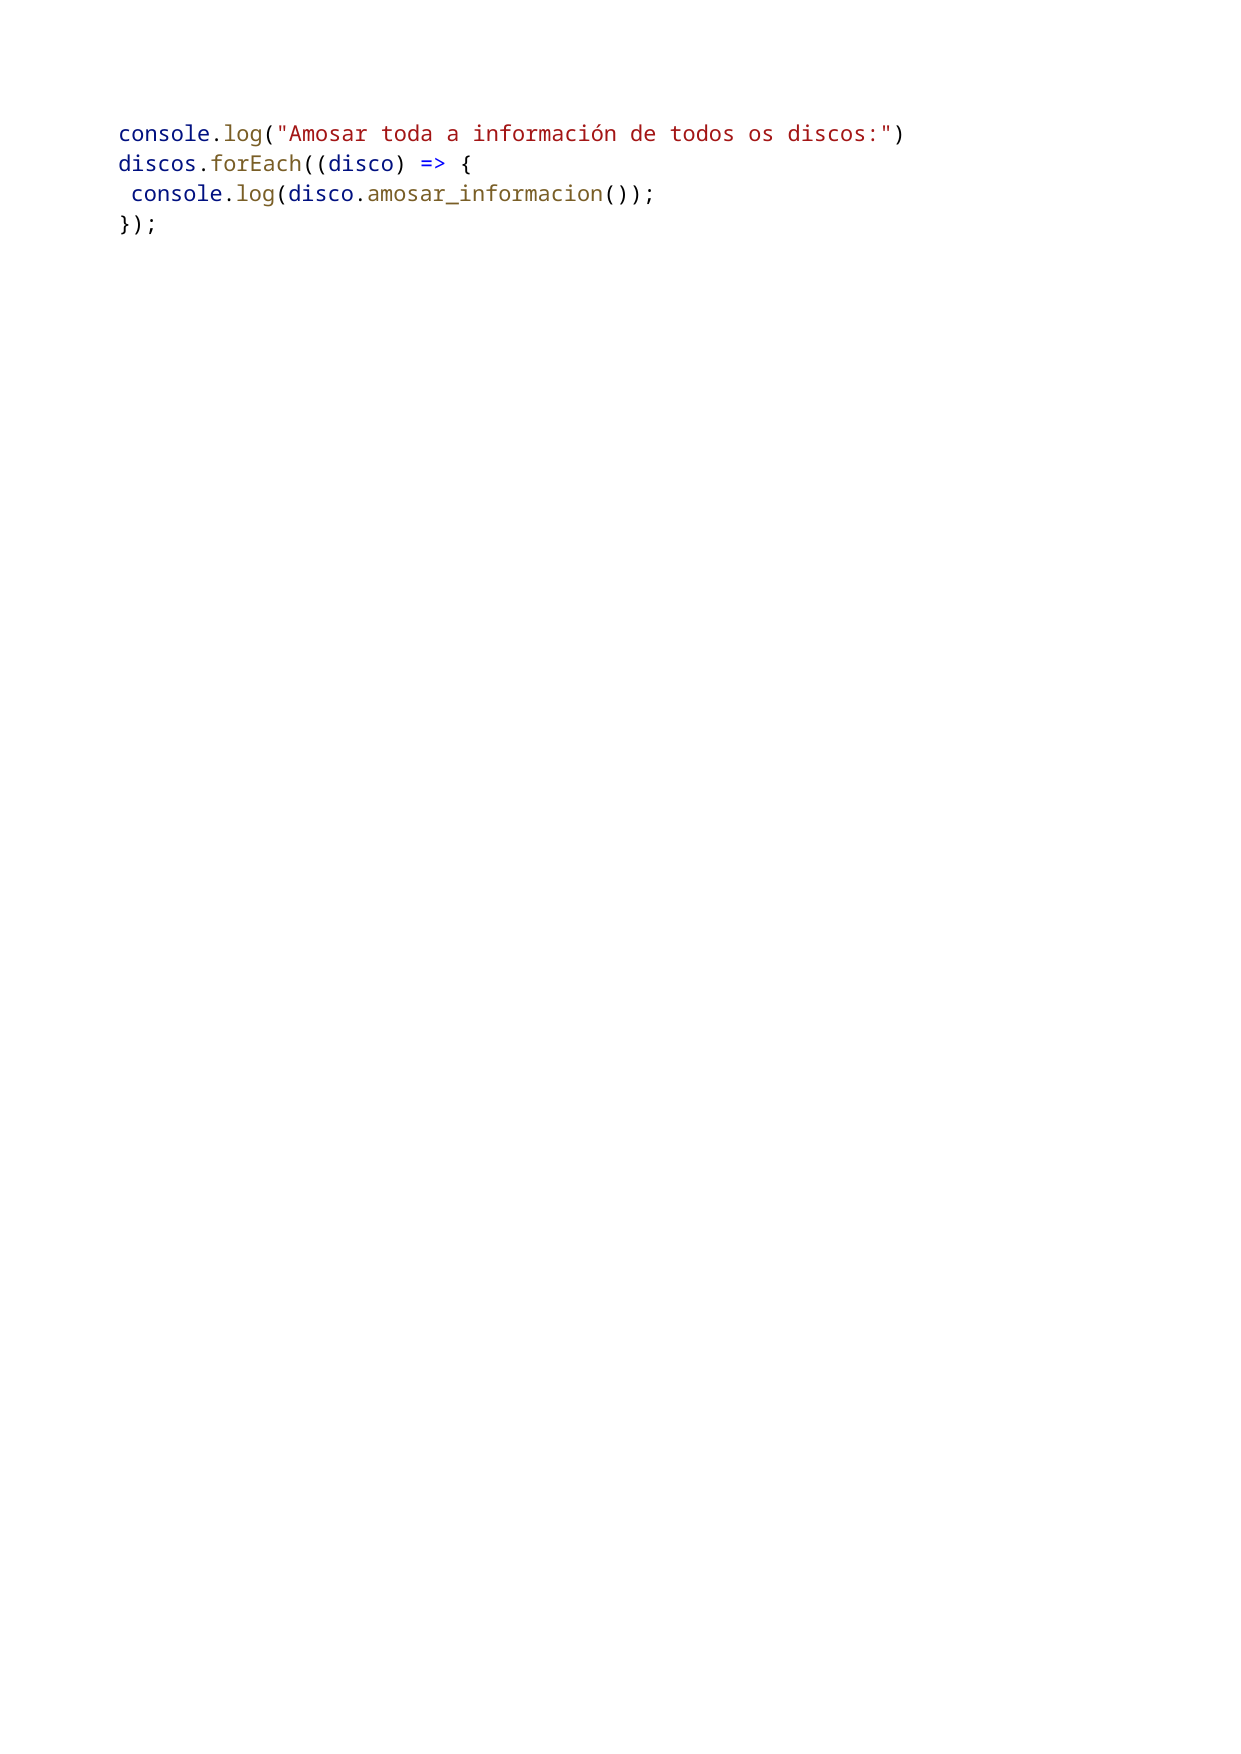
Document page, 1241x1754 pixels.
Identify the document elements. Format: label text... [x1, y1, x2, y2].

text discos.forEach((disco) => { [118, 148, 1122, 178]
text console.log("Amosar toda a información de todos os discos:") [118, 118, 1122, 148]
text console.log(disco.amosar_informacion()); [118, 178, 1122, 207]
text }); [118, 207, 1122, 237]
